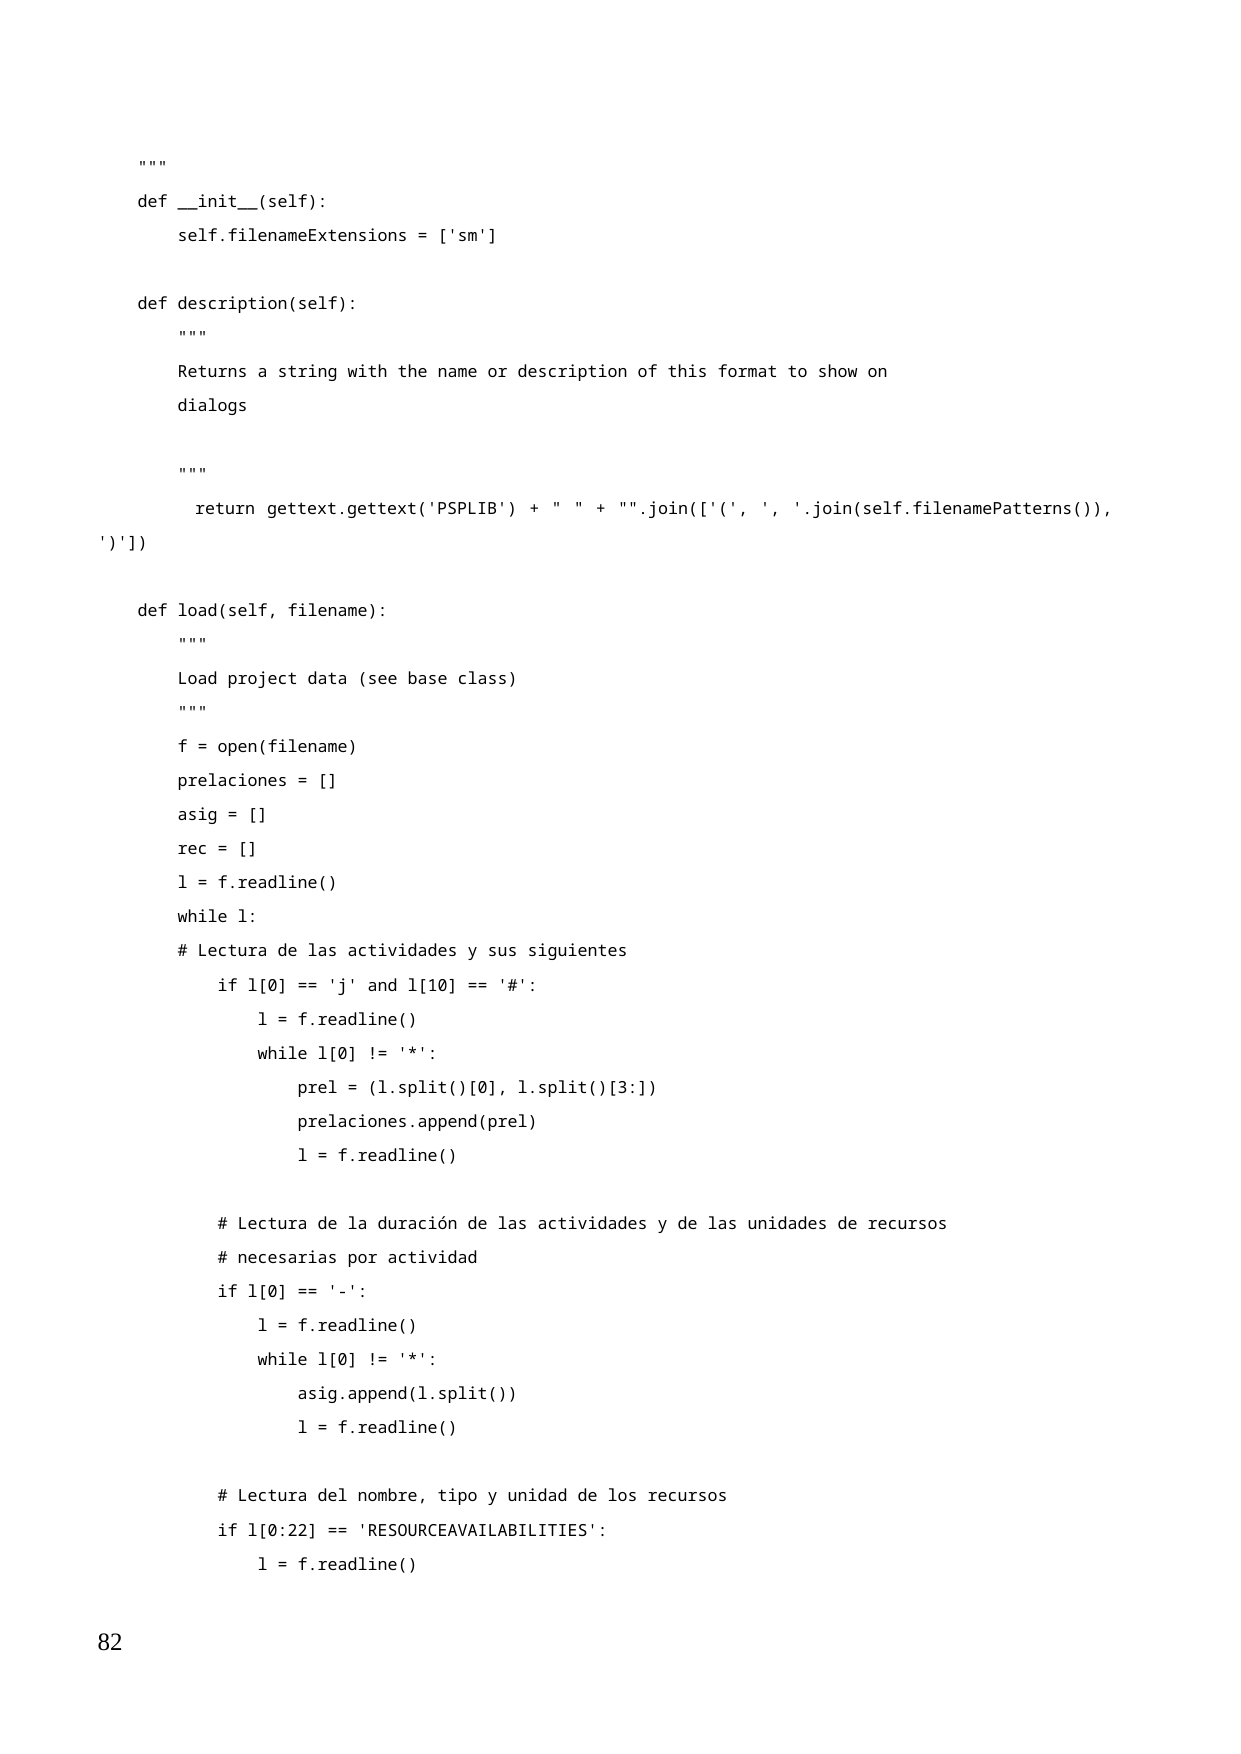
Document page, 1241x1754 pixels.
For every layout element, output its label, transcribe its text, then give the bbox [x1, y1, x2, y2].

text while l[0] != '*': [97, 1348, 1113, 1371]
text # necesarias por actividad [97, 1246, 1113, 1268]
text while l[0] != '*': [97, 1041, 1113, 1064]
text prelaciones.append(prel) [97, 1109, 1113, 1132]
text l = f.readline() [97, 871, 1113, 894]
text f = open(filename) [97, 735, 1113, 757]
text """ [97, 326, 1113, 349]
text asig.append(l.split()) [97, 1382, 1113, 1404]
text def __init__(self): [97, 190, 1113, 212]
text Returns a string with the name or description of this format to show on [97, 360, 1113, 383]
text l = f.readline() [97, 1007, 1113, 1030]
text if l[0] == '-': [97, 1280, 1113, 1302]
text return gettext.gettext('PSPLIB') + " " + "".join(['(', ', '.join(self.filenamePatterns()), ')']) [97, 496, 1113, 553]
text """ [97, 156, 1113, 178]
text while l: [97, 905, 1113, 928]
text prel = (l.split()[0], l.split()[3:]) [97, 1075, 1113, 1098]
text l = f.readline() [97, 1143, 1113, 1166]
text if l[0:22] == 'RESOURCEAVAILABILITIES': [97, 1518, 1113, 1541]
text """ [97, 462, 1113, 485]
text l = f.readline() [97, 1552, 1113, 1575]
text if l[0] == 'j' and l[10] == '#': [97, 973, 1113, 996]
text l = f.readline() [97, 1314, 1113, 1336]
text def load(self, filename): [97, 598, 1113, 621]
text """ [97, 632, 1113, 655]
text # Lectura de la duración de las actividades y de las unidades de recursos [97, 1212, 1113, 1234]
text # Lectura del nombre, tipo y unidad de los recursos [97, 1484, 1113, 1507]
text """ [97, 701, 1113, 723]
text prelaciones = [] [97, 769, 1113, 791]
text asig = [] [97, 803, 1113, 826]
text def description(self): [97, 292, 1113, 314]
text l = f.readline() [97, 1416, 1113, 1439]
text rec = [] [97, 837, 1113, 859]
text dialogs [97, 394, 1113, 417]
text # Lectura de las actividades y sus siguientes [97, 939, 1113, 962]
text Load project data (see base class) [97, 667, 1113, 689]
text self.filenameExtensions = ['sm'] [97, 224, 1113, 246]
